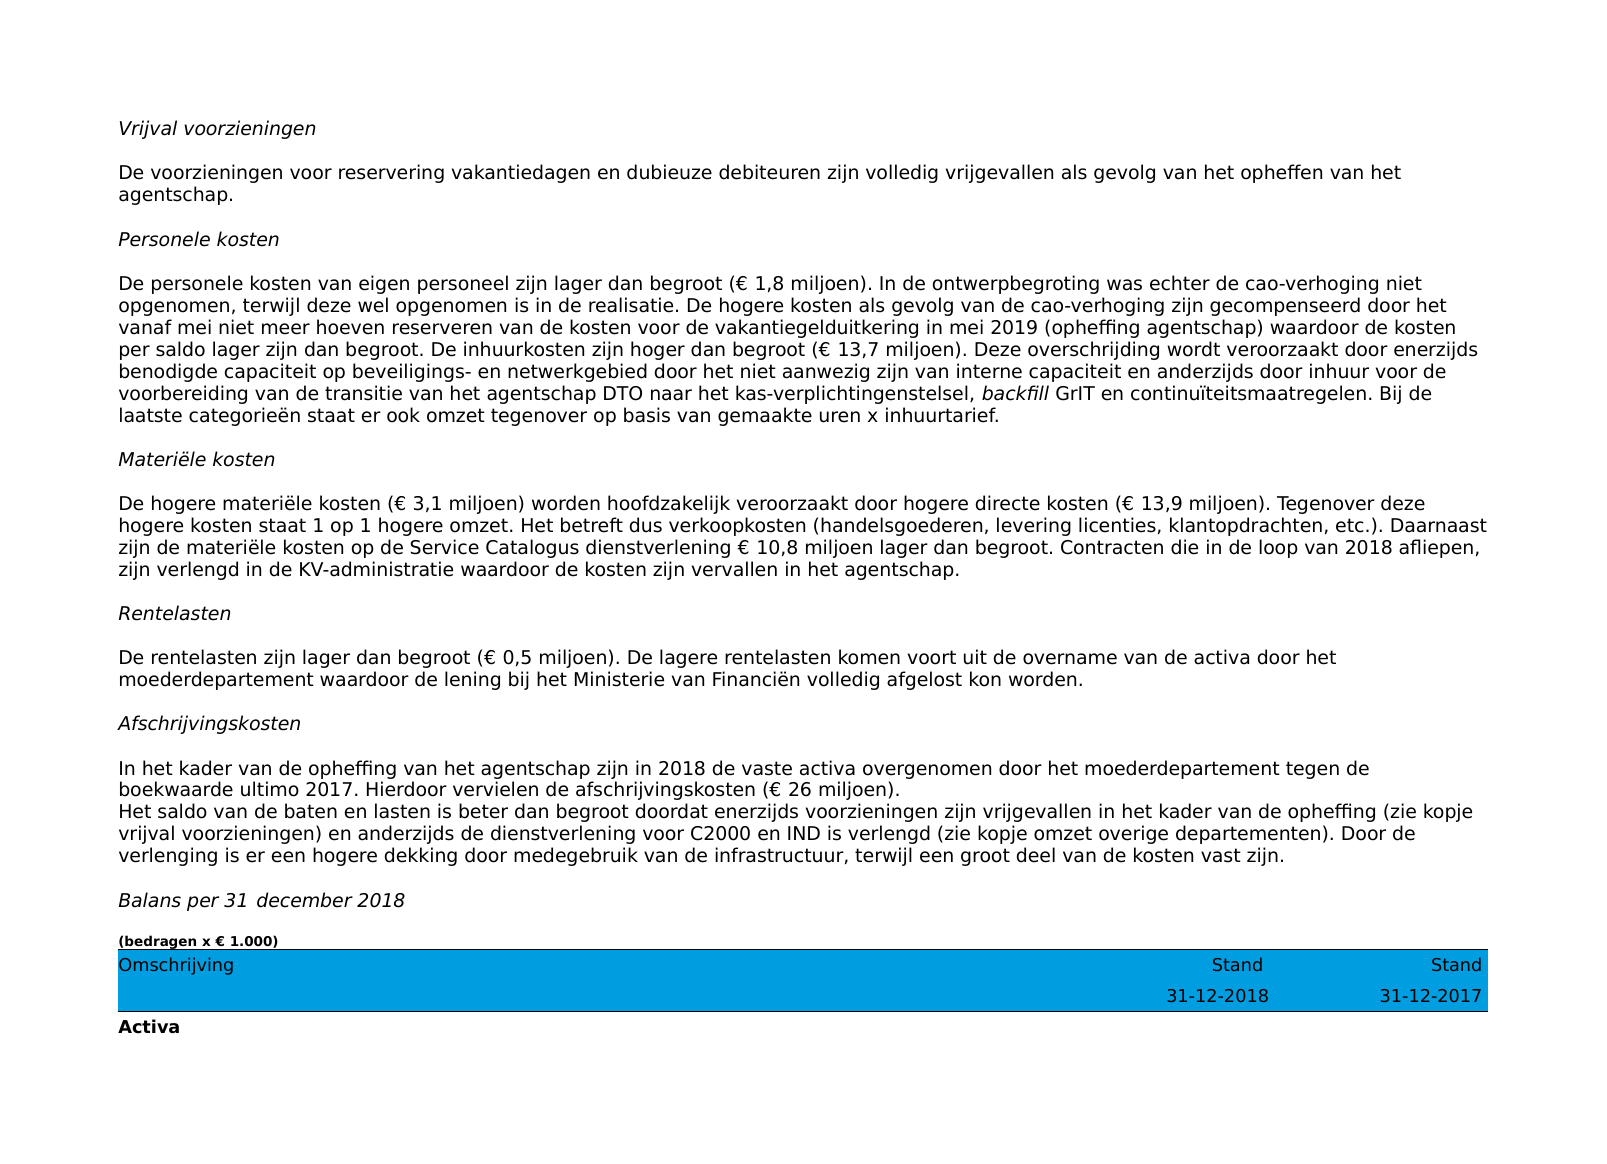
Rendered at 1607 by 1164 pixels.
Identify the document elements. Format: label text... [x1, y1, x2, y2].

text In het kader van de opheffing van het agentschap zijn in 2018 de vaste activa overgenomen door het moederdepartement tegen de boekwaarde ultimo 2017. Hierdoor vervielen de afschrijvingskosten (€ 26 miljoen). [118, 757, 1488, 801]
table_cell [1269, 1012, 1488, 1037]
text De personele kosten van eigen personeel zijn lager dan begroot (€ 1,8 miljoen). In de ontwerpbegroting was echter de cao-verhoging niet opgenomen, terwijl deze wel opgenomen is in de realisatie. De hogere kosten als gevolg van de cao-verhoging zijn gecompenseerd door het vanaf mei niet meer hoeven reserveren van de kosten voor de vakantiegelduitkering in mei 2019 (opheffing agentschap) waardoor de kosten per saldo lager zijn dan begroot. De inhuurkosten zijn hoger dan begroot (€ 13,7 miljoen). Deze overschrijding wordt veroorzaakt door enerzijds benodigde capaciteit op beveiligings- en netwerkgebied door het niet aanwezig zijn van interne capaciteit en anderzijds door inhuur voor de voorbereiding van de transitie van het agentschap DTO naar het kas-verplichtingenstelsel, backfill GrIT en continuïteitsmaatregelen. Bij de laatste categorieën staat er ook omzet tegenover op basis van gemaakte uren x inhuurtarief. [118, 273, 1488, 426]
table_cell 31-12-2017 [1269, 980, 1488, 1011]
text De rentelasten zijn lager dan begroot (€ 0,5 miljoen). De lagere rentelasten komen voort uit de overname van de activa door het moederdepartement waardoor de lening bij het Ministerie van Financiën volledig afgelost kon worden. [118, 647, 1488, 691]
subtitle Materiële kosten [118, 449, 1488, 471]
text De voorzieningen voor reservering vakantiedagen en dubieuze debiteuren zijn volledig vrijgevallen als gevolg van het opheffen van het agentschap. [118, 162, 1488, 206]
table_cell Stand [1269, 950, 1488, 980]
subtitle Afschrijvingskosten [118, 713, 1488, 735]
table_cell [1050, 1012, 1269, 1037]
subtitle Rentelasten [118, 603, 1488, 625]
table_cell Activa [118, 1012, 1050, 1037]
table_header (bedragen x € 1.000) [118, 933, 1488, 949]
subtitle Personele kosten [118, 228, 1488, 250]
text Het saldo van de baten en lasten is beter dan begroot doordat enerzijds voorzieningen zijn vrijgevallen in het kader van de opheffing (zie kopje vrijval voorzieningen) en anderzijds de dienstverlening voor C2000 en IND is verlengd (zie kopje omzet overige departementen). Door de verlenging is er een hogere dekking door medegebruik van de infrastructuur, terwijl een groot deel van de kosten vast zijn. [118, 801, 1488, 867]
table_cell Omschrijving [118, 950, 1050, 980]
table_cell 31-12-2018 [1050, 980, 1269, 1011]
subtitle Vrijval voorzieningen [118, 118, 1488, 140]
subtitle Balans per 31 december 2018 [118, 889, 1488, 911]
text De hogere materiële kosten (€ 3,1 miljoen) worden hoofdzakelijk veroorzaakt door hogere directe kosten (€ 13,9 miljoen). Tegenover deze hogere kosten staat 1 op 1 hogere omzet. Het betreft dus verkoopkosten (handelsgoederen, levering licenties, klantopdrachten, etc.). Daarnaast zijn de materiële kosten op de Service Catalogus dienstverlening € 10,8 miljoen lager dan begroot. Contracten die in de loop van 2018 afliepen, zijn verlengd in de KV-administratie waardoor de kosten zijn vervallen in het agentschap. [118, 493, 1488, 581]
table_cell Stand [1050, 950, 1269, 980]
